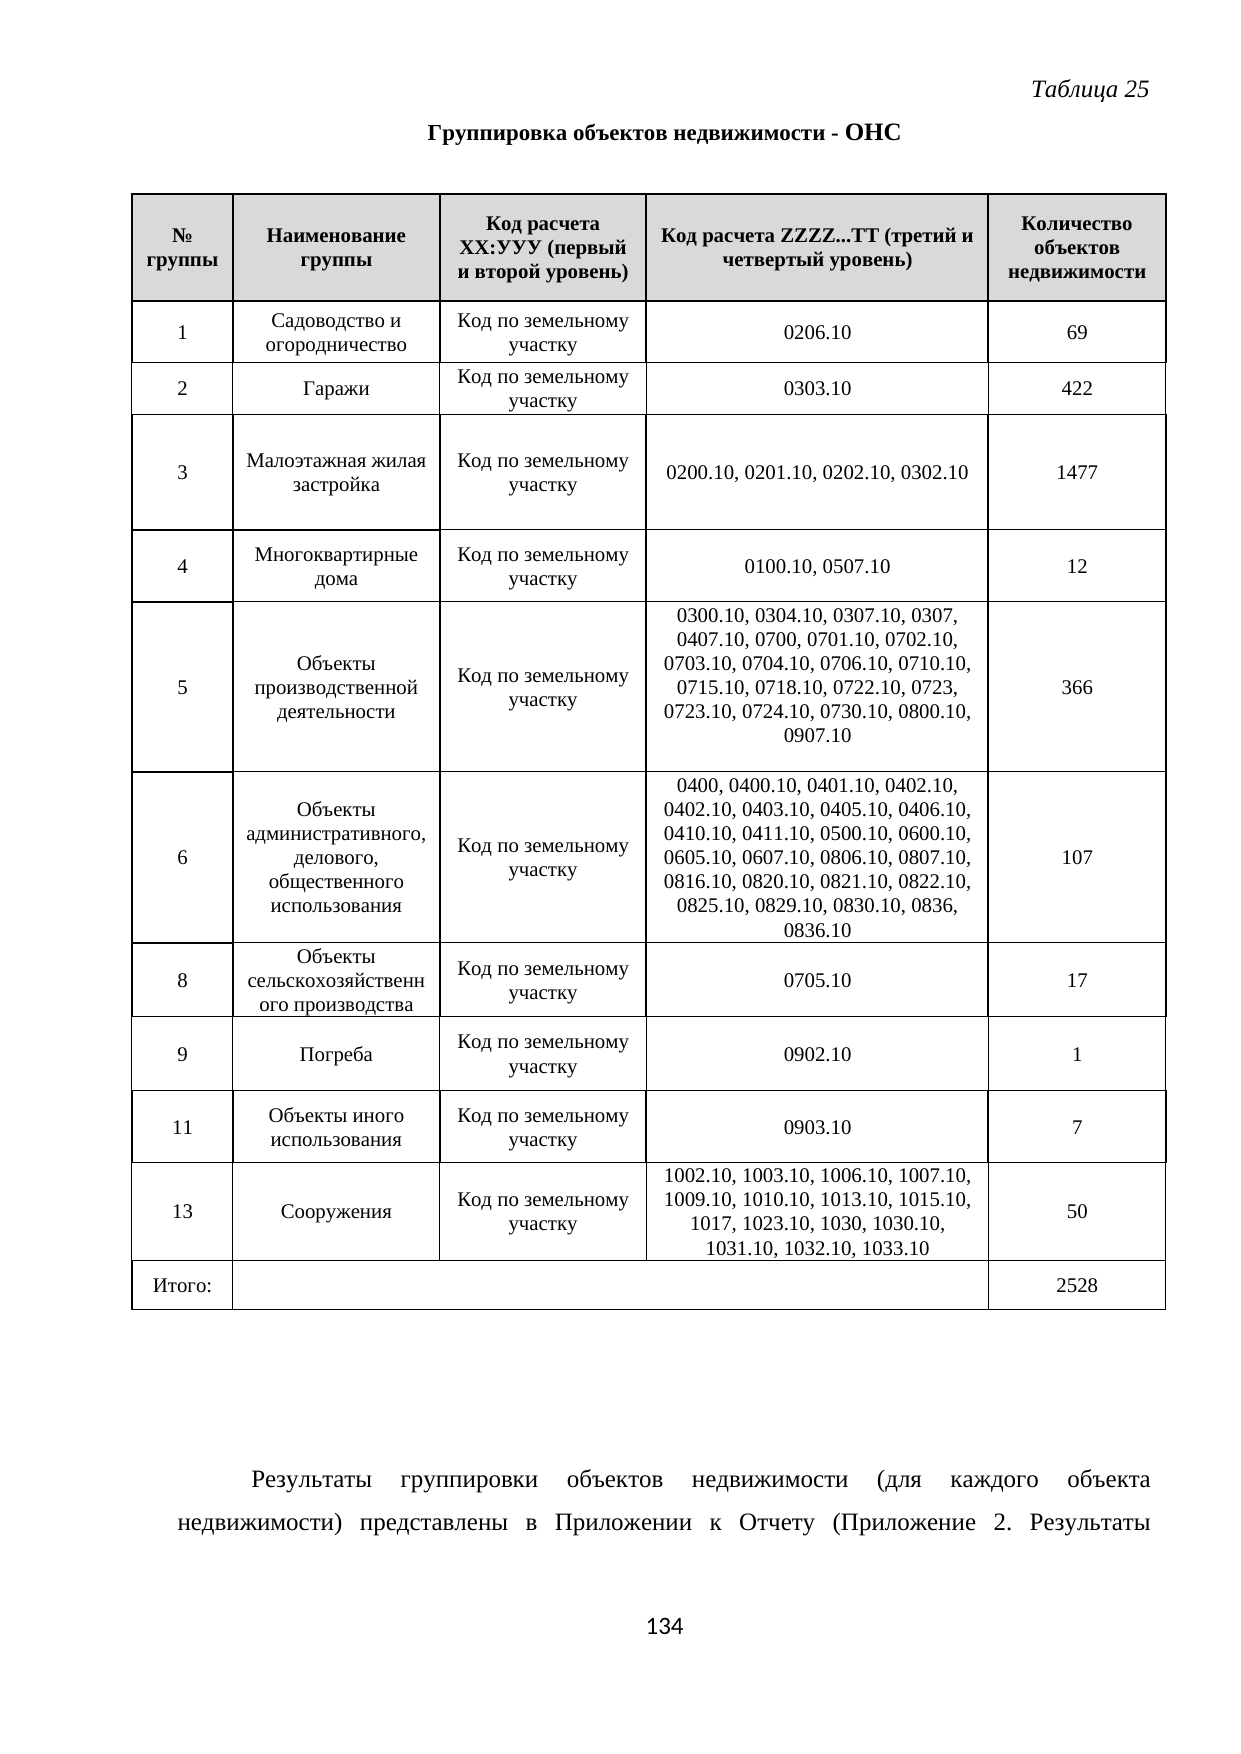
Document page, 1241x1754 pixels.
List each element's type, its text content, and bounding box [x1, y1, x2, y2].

table_cell 11 [133, 1091, 232, 1162]
table_cell Гаражи [233, 363, 439, 414]
table_cell Итого: [133, 1261, 232, 1309]
table_cell Код по земельному участку [440, 1017, 646, 1090]
table_cell 1 [989, 1017, 1165, 1090]
table_cell Код по земельному участку [441, 530, 645, 601]
table_cell Объекты административного, делового, общественного использования [234, 772, 439, 942]
table_cell Код по земельному участку [441, 1091, 645, 1162]
table_cell Погреба [233, 1017, 439, 1090]
table_cell 2528 [989, 1261, 1165, 1309]
table_cell 69 [989, 302, 1165, 362]
table_cell 0705.10 [647, 943, 987, 1016]
table_cell Код по земельному участку [440, 1163, 646, 1259]
table_cell 50 [989, 1163, 1165, 1259]
table_cell 17 [989, 943, 1165, 1016]
text Результаты группировки объектов недвижимости (для каждого объекта недвижимости) представлены в Приложении к Отчету (Приложение 2. Результаты [177, 1464, 1152, 1536]
table_cell 13 [132, 1163, 232, 1259]
table_cell 366 [989, 602, 1165, 771]
table_header Код расчета XX:УУУ (первый и второй уровень) [441, 195, 645, 300]
table_cell Код по земельному участку [441, 302, 645, 362]
table_cell Многоквартирные дома [234, 531, 439, 601]
table_cell 107 [989, 772, 1165, 942]
table_header Количество объектов недвижимости [989, 195, 1165, 300]
table_cell 0400, 0400.10, 0401.10, 0402.10, 0402.10, 0403.10, 0405.10, 0406.10, 0410.10, 0411.10, 0500.10, 0600.10, 0605.10, 0607.10, 0806.10, 0807.10, 0816.10, 0820.10, 0821.10, 0822.10, 0825.10, 0829.10, 0830.10, 0836, 0836.10 [647, 772, 987, 942]
text Группировка объектов недвижимости - ОНС [177, 117, 1152, 146]
table_cell 3 [133, 415, 232, 528]
table_cell 6 [133, 773, 232, 942]
table_cell 0100.10, 0507.10 [647, 530, 987, 601]
table_cell 1 [133, 302, 232, 362]
table_cell Объекты сельскохозяйственного производства [234, 943, 439, 1016]
table_cell Малоэтажная жилая застройка [234, 415, 439, 528]
table_cell 1477 [989, 415, 1165, 528]
table_cell 12 [989, 530, 1165, 601]
table_cell Код по земельному участку [441, 415, 645, 528]
table_cell [233, 1261, 988, 1309]
table_cell Садоводство и огородничество [234, 302, 439, 362]
table_cell 1002.10, 1003.10, 1006.10, 1007.10, 1009.10, 1010.10, 1013.10, 1015.10, 1017, 1023.10, 1030, 1030.10, 1031.10, 1032.10, 1033.10 [647, 1163, 988, 1259]
table_cell 0300.10, 0304.10, 0307.10, 0307, 0407.10, 0700, 0701.10, 0702.10, 0703.10, 0704.10, 0706.10, 0710.10, 0715.10, 0718.10, 0722.10, 0723, 0723.10, 0724.10, 0730.10, 0800.10, 0907.10 [647, 602, 987, 771]
table_cell Код по земельному участку [441, 772, 645, 942]
table_header Код расчета ZZZZ...TT (третий и четвертый уровень) [647, 195, 987, 300]
table_cell 0206.10 [647, 302, 987, 362]
table_cell 0303.10 [647, 363, 988, 414]
table_cell 2 [132, 363, 232, 414]
table_cell 0903.10 [647, 1091, 987, 1162]
table_cell 9 [132, 1017, 232, 1090]
table_cell 5 [133, 603, 232, 771]
table_cell 0200.10, 0201.10, 0202.10, 0302.10 [647, 415, 987, 528]
table_cell 422 [989, 363, 1165, 414]
text Таблица 25 [177, 74, 1152, 102]
table_cell 4 [133, 531, 232, 601]
table_header Наименование группы [234, 195, 439, 300]
table_header № группы [133, 195, 232, 300]
table_cell Код по земельному участку [440, 363, 646, 414]
table_cell Сооружения [233, 1163, 439, 1259]
table_cell Код по земельному участку [441, 943, 645, 1016]
table_cell Код по земельному участку [441, 602, 645, 771]
table_cell Объекты производственной деятельности [234, 602, 439, 771]
table_cell 7 [989, 1091, 1165, 1162]
table_cell Объекты иного использования [234, 1091, 439, 1162]
table_cell 0902.10 [647, 1017, 988, 1090]
table_cell 8 [133, 944, 232, 1016]
